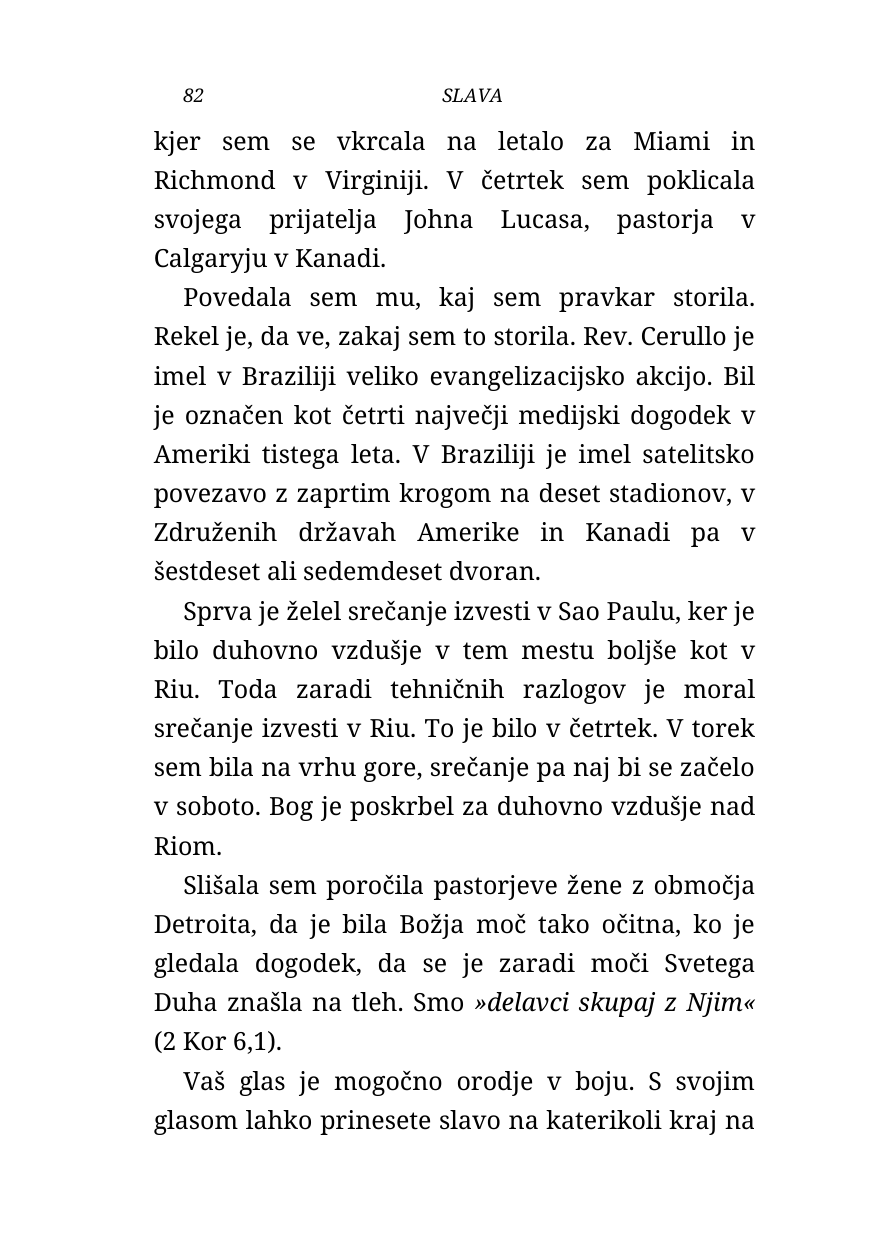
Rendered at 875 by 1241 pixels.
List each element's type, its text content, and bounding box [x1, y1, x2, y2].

text Sprva je želel srečanje izvesti v Sao Paulu, ker je bilo duhovno vzdušje v tem mestu boljše kot v Riu. Toda zaradi tehničnih razlogov je moral srečanje izvesti v Riu. To je bilo v četrtek. V torek sem bila na vrhu gore, srečanje pa naj bi se začelo v soboto. Bog je poskrbel za duhovno vzdušje nad Riom. [153, 593, 756, 862]
text kjer sem se vkrcala na letalo za Miami in Richmond v Virginiji. V četrtek sem poklicala svojega prijatelja Johna Lucasa, pastorja v Calgaryju v Kanadi. [153, 123, 756, 275]
text Vaš glas je mogočno orodje v boju. S svojim glasom lahko prinesete slavo na katerikoli kraj na [153, 1063, 756, 1136]
text Slišala sem poročila pastorjeve žene z območja Detroita, da je bila Božja moč tako očitna, ko je gledala dogodek, da se je zaradi moči Svetega Duha znašla na tleh. Smo »delavci skupaj z Njim« (2 Kor 6,1). [153, 867, 756, 1058]
text Povedala sem mu, kaj sem pravkar storila. Rekel je, da ve, zakaj sem to storila. Rev. Cerullo je imel v Braziliji veliko evangelizacijsko akcijo. Bil je označen kot četrti največji medijski dogodek v Ameriki tistega leta. V Braziliji je imel satelitsko povezavo z zaprtim krogom na deset stadionov, v Združenih državah Amerike in Kanadi pa v šestdeset ali sedemdeset dvoran. [153, 280, 756, 588]
